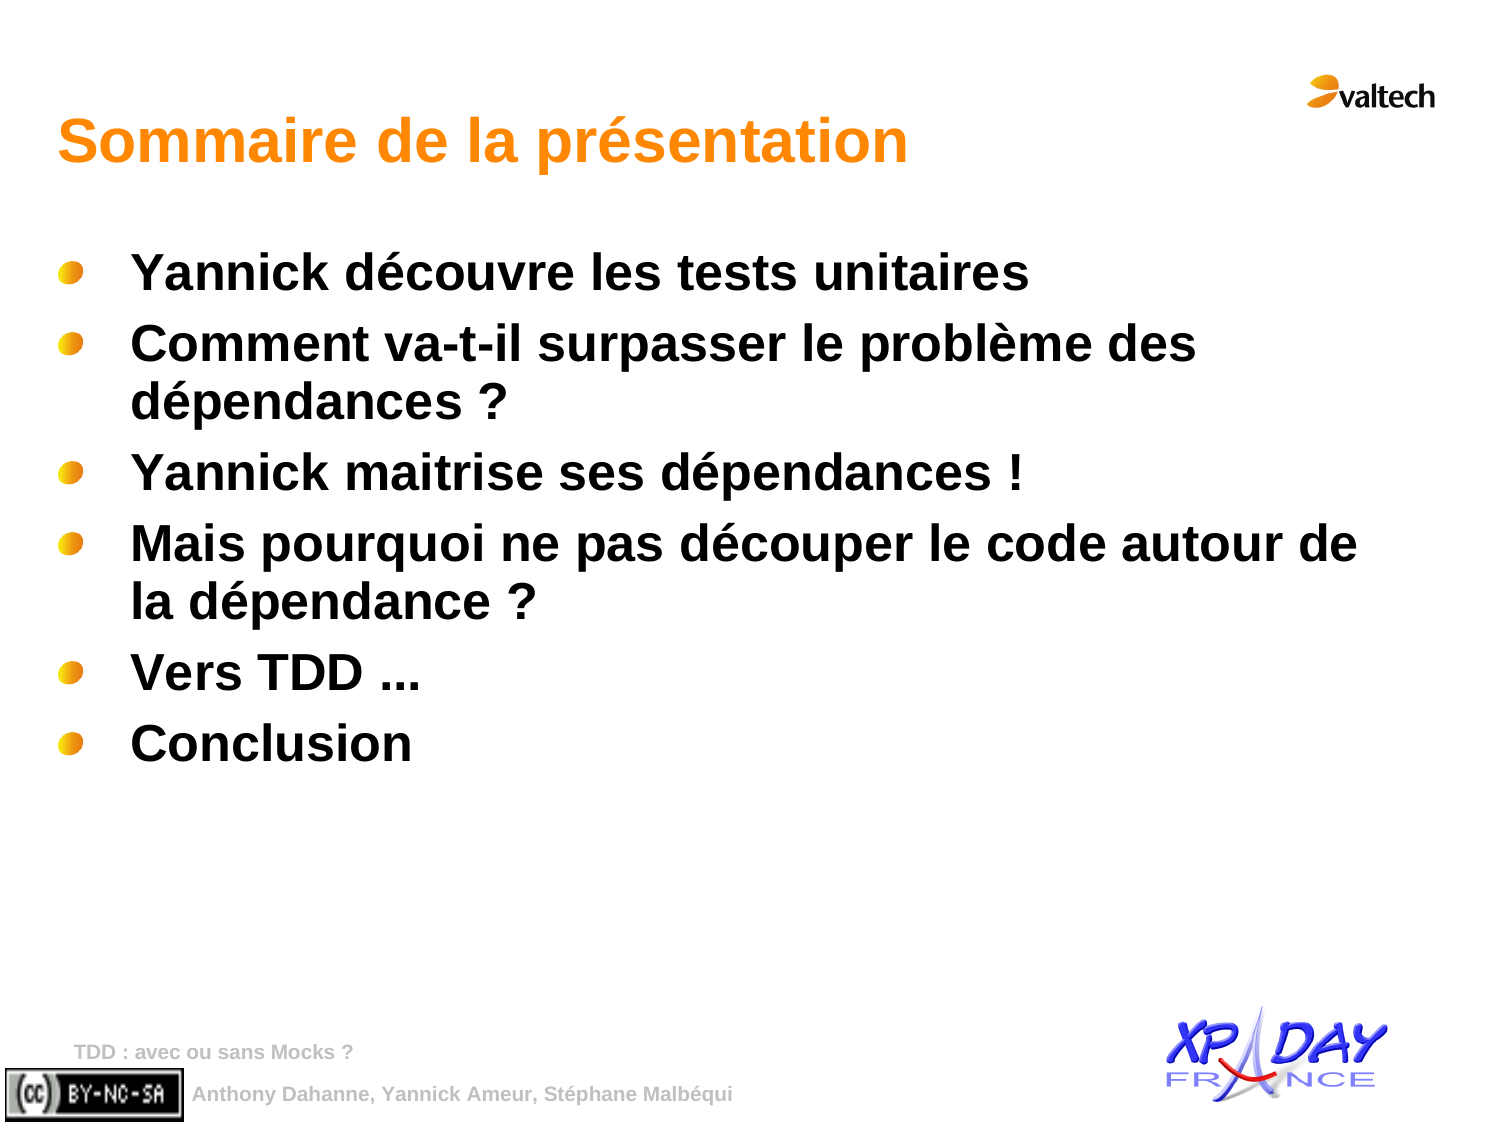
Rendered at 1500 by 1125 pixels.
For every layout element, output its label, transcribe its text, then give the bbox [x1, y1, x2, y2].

picture [1305, 73, 1436, 109]
picture [1163, 1024, 1388, 1102]
picture [5, 1068, 184, 1122]
title Sommaire de la présentation [56, 57, 1293, 226]
list Yannick découvre les tests unitaires Comment va-t-il surpasser le problème des dépendances ? Yannick maitrise ses dépendances ! Mais pourquoi ne pas découper le code autour de la dépendance ? Vers TDD ... Conclusion [57, 243, 1388, 1024]
